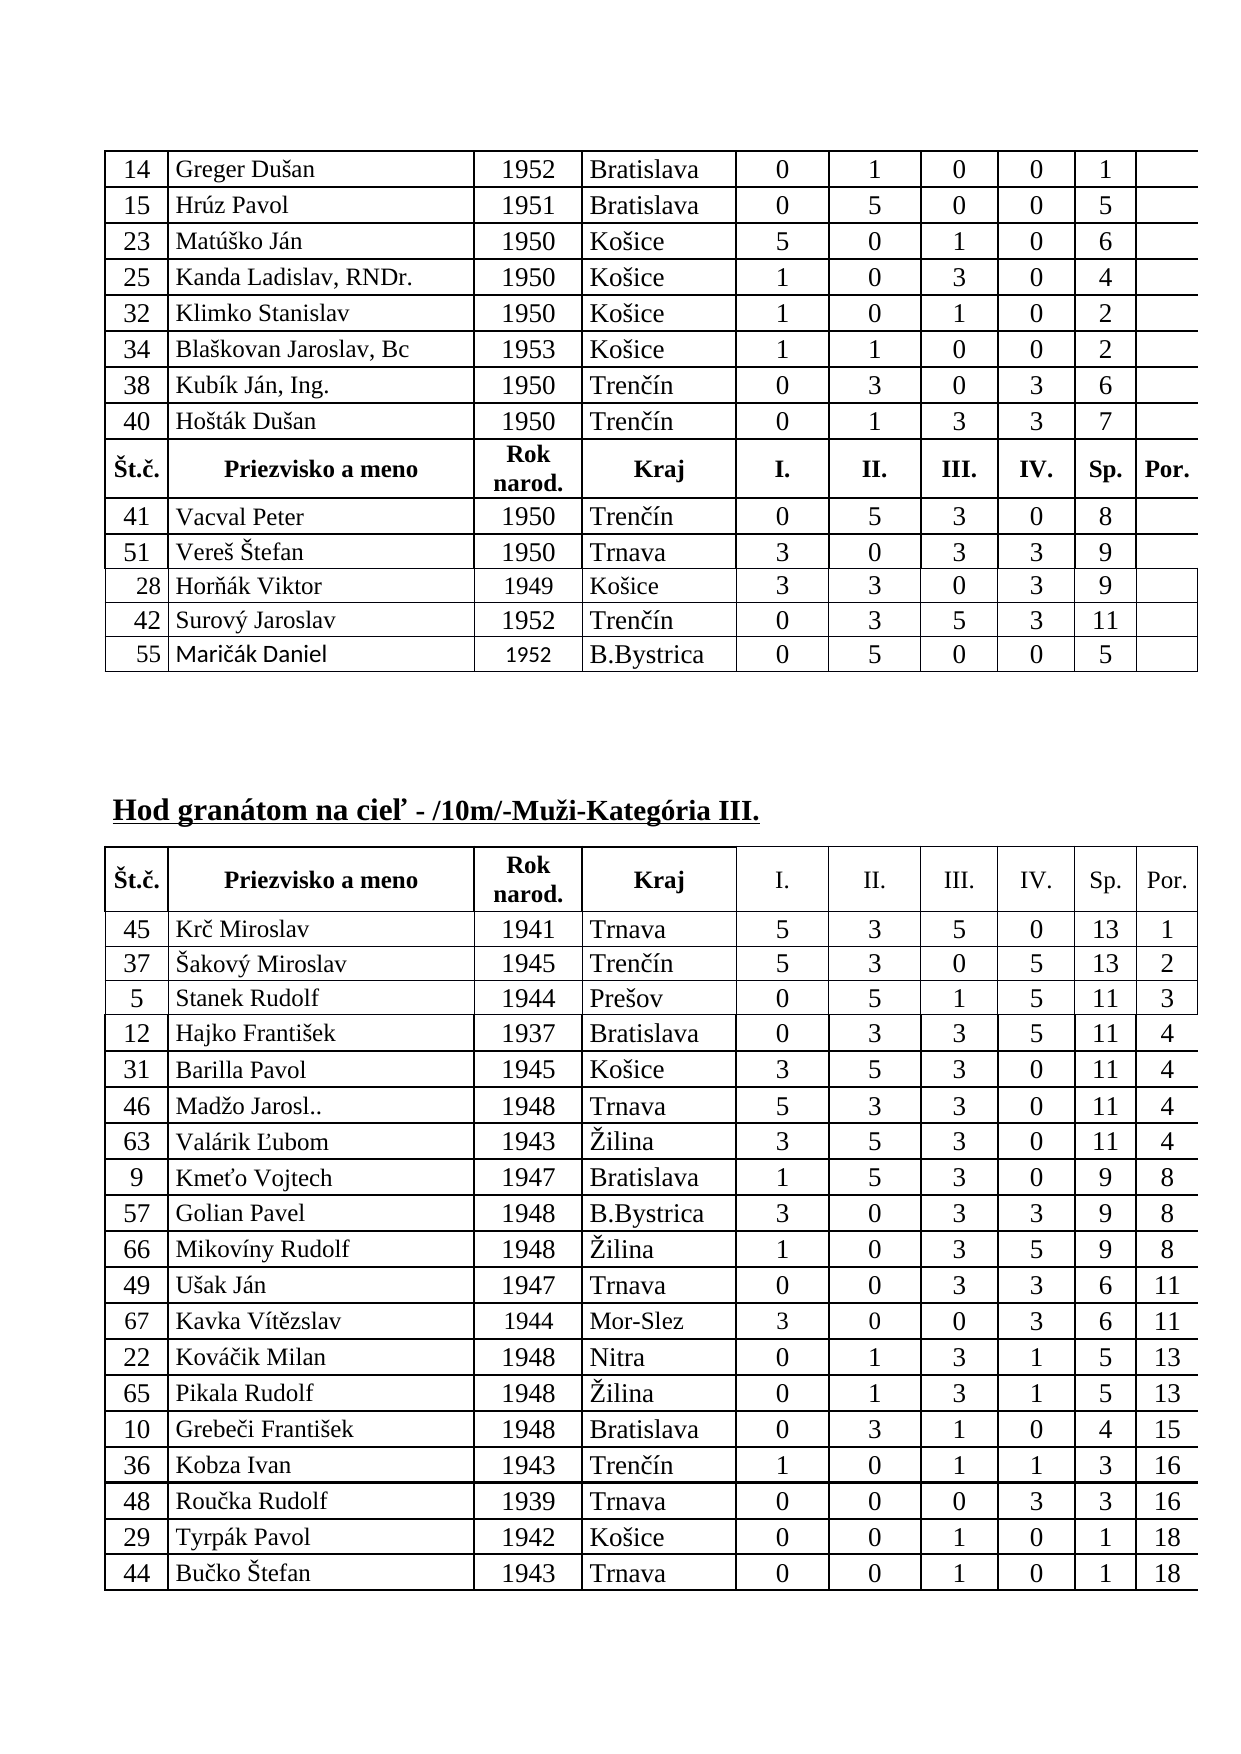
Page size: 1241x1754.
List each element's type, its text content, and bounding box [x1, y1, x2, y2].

table_cell Sp. [1075, 847, 1136, 911]
table_cell 5 [737, 912, 828, 946]
table_cell Žilina [583, 1376, 735, 1409]
table_cell 1 [830, 332, 920, 366]
table_cell 4 [1076, 1412, 1135, 1446]
table_cell 13 [1075, 912, 1136, 946]
table_cell 11 [1137, 1304, 1198, 1338]
table_cell Pikala Rudolf [169, 1376, 473, 1409]
table_cell 0 [998, 912, 1074, 946]
table_cell 0 [737, 1376, 828, 1409]
table_cell Por. [1137, 440, 1198, 497]
table_cell 0 [830, 1196, 920, 1230]
table_cell 51 [106, 535, 167, 567]
table_cell Trnava [583, 1088, 735, 1122]
table_cell 0 [737, 188, 828, 222]
table_cell Por. [1137, 847, 1197, 911]
table_cell 5 [998, 981, 1074, 1014]
table_cell 1948 [475, 1412, 581, 1446]
table_cell Mikovíny Rudolf [169, 1232, 473, 1266]
table_cell [1137, 296, 1198, 330]
table_cell 3 [922, 1124, 997, 1158]
table_cell 0 [737, 1340, 828, 1374]
table_cell 1 [830, 152, 920, 186]
table_cell 67 [106, 1304, 167, 1338]
table_cell 5 [830, 1052, 920, 1086]
table_cell 3 [998, 569, 1074, 602]
table_cell 1941 [475, 912, 582, 946]
table_cell 1 [737, 1232, 828, 1266]
table_cell Žilina [583, 1232, 735, 1266]
table_cell 1 [737, 296, 828, 330]
table_cell Hošták Dušan [169, 404, 473, 437]
table_cell 3 [922, 1015, 997, 1050]
table_cell Barilla Pavol [169, 1052, 473, 1086]
table_cell 0 [830, 296, 920, 330]
table_cell 0 [830, 260, 920, 294]
table_cell 48 [106, 1484, 167, 1517]
table_cell 3 [737, 1052, 828, 1086]
table_cell Košice [583, 224, 735, 258]
table_cell 1 [922, 1555, 997, 1589]
table_cell 3 [999, 1268, 1074, 1302]
table_cell 13 [1075, 947, 1136, 980]
table_cell 9 [1075, 569, 1136, 602]
table_cell 0 [737, 1555, 828, 1589]
table_cell 3 [922, 535, 997, 567]
table_cell 5 [737, 947, 828, 980]
table_cell 13 [1137, 1340, 1198, 1374]
table_cell 1943 [475, 1555, 581, 1589]
table_cell 3 [737, 1304, 828, 1338]
table_cell 5 [1076, 1376, 1135, 1409]
table_cell 0 [737, 1520, 828, 1553]
table_cell Mor-Slez [583, 1304, 735, 1338]
table_cell II. [829, 847, 920, 911]
table_cell 1943 [475, 1448, 581, 1481]
table_cell 0 [830, 535, 920, 567]
table_cell 3 [1076, 1448, 1135, 1481]
table_cell Trnava [583, 535, 735, 567]
table_cell Kubík Ján, Ing. [169, 368, 473, 402]
table_cell 11 [1075, 981, 1136, 1014]
table_cell 0 [999, 224, 1074, 258]
table_cell [1137, 368, 1198, 402]
table_cell 1949 [475, 569, 582, 602]
table_cell 5 [1076, 188, 1135, 222]
table_cell Stanek Rudolf [169, 981, 474, 1014]
table_cell Kanda Ladislav, RNDr. [169, 260, 473, 294]
table_cell 6 [1076, 1268, 1135, 1302]
table_cell 14 [106, 152, 167, 186]
table_cell 5 [830, 188, 920, 222]
table_cell 1 [921, 981, 997, 1014]
table_cell 1 [1076, 1555, 1135, 1589]
table_cell Ušak Ján [169, 1268, 473, 1302]
table_cell 1953 [475, 332, 581, 366]
table_cell 0 [737, 499, 828, 533]
table_cell 1950 [475, 368, 581, 402]
table_cell 0 [922, 368, 997, 402]
table_cell [168, 739, 474, 774]
table_cell 0 [921, 637, 997, 671]
table_cell [1075, 739, 1136, 774]
table_cell [736, 672, 828, 705]
table_cell [1137, 260, 1198, 294]
table_cell 41 [106, 499, 167, 533]
table_cell [921, 739, 998, 774]
table_cell 3 [737, 535, 828, 567]
table_cell 4 [1076, 260, 1135, 294]
table_cell 40 [106, 404, 167, 437]
table_cell 63 [106, 1124, 167, 1158]
table_cell 1 [999, 1448, 1074, 1481]
table_cell 3 [829, 603, 920, 636]
table_cell 1 [737, 1160, 828, 1194]
table_cell 0 [737, 1412, 828, 1446]
table_cell 0 [999, 1124, 1074, 1158]
table_cell [829, 705, 921, 739]
table_cell 9 [1076, 1196, 1135, 1230]
table_cell 6 [1076, 224, 1135, 258]
table_cell [105, 739, 168, 774]
table_cell Horňák Viktor [169, 569, 474, 602]
table_cell Trnava [583, 912, 736, 946]
table_cell [1137, 535, 1198, 567]
table_cell 11 [1075, 603, 1136, 636]
table_cell [168, 672, 474, 705]
table_cell [1137, 569, 1197, 602]
table_cell 22 [106, 1340, 167, 1374]
table_cell [1136, 774, 1198, 846]
table_cell [1136, 739, 1198, 774]
table_cell Hajko František [169, 1015, 473, 1050]
table_cell 7 [1076, 404, 1135, 437]
table_cell 3 [830, 368, 920, 402]
table_cell 15 [106, 188, 167, 222]
table_cell [1136, 672, 1198, 705]
table_cell 5 [830, 1160, 920, 1194]
table_cell 0 [999, 1052, 1074, 1086]
table_cell 3 [922, 1088, 997, 1122]
table_cell 9 [1076, 1160, 1135, 1194]
table_cell 3 [999, 1304, 1074, 1338]
table_cell 0 [999, 499, 1074, 533]
table_cell 34 [106, 332, 167, 366]
table_cell [829, 774, 921, 846]
table_cell 3 [999, 404, 1074, 437]
table_cell 57 [106, 1196, 167, 1230]
table_cell 23 [106, 224, 167, 258]
table_cell 1943 [475, 1124, 581, 1158]
table_cell [1137, 188, 1198, 222]
table_cell 1950 [475, 404, 581, 437]
table_cell 5 [921, 603, 997, 636]
table_cell 8 [1137, 1232, 1198, 1266]
table_cell 0 [737, 152, 828, 186]
table_cell Hrúz Pavol [169, 188, 473, 222]
table_cell 3 [922, 1052, 997, 1086]
table_cell Bratislava [583, 152, 735, 186]
table_cell 3 [737, 569, 828, 602]
table_cell 3 [998, 603, 1074, 636]
table_cell 0 [922, 152, 997, 186]
table_cell 5 [1076, 1340, 1135, 1374]
table_cell 0 [830, 1448, 920, 1481]
table_cell Košice [583, 296, 735, 330]
table_cell [998, 672, 1075, 705]
table_cell 1 [999, 1340, 1074, 1374]
table_cell 3 [829, 947, 920, 980]
table_cell Priezvisko a meno [169, 848, 473, 911]
table_cell 31 [106, 1052, 167, 1086]
table_cell 0 [737, 368, 828, 402]
table_cell [736, 705, 828, 739]
table_cell 0 [921, 947, 997, 980]
table_cell 0 [922, 332, 997, 366]
table_cell [582, 672, 736, 705]
table_cell 3 [999, 535, 1074, 567]
table_cell Sp. [1076, 440, 1135, 497]
table_cell 45 [106, 912, 168, 946]
table_cell Vacval Peter [169, 499, 473, 533]
table_cell 2 [1076, 332, 1135, 366]
table_cell [474, 739, 582, 774]
table_cell 1 [922, 1520, 997, 1553]
table_cell 38 [106, 368, 167, 402]
table_cell 1 [1076, 152, 1135, 186]
table_cell 1948 [475, 1196, 581, 1230]
table_cell Greger Dušan [169, 152, 473, 186]
table_cell 8 [1137, 1160, 1198, 1194]
table_cell I. [737, 440, 828, 497]
table_cell Roučka Rudolf [169, 1484, 473, 1517]
table_cell 0 [737, 1015, 828, 1050]
table_cell Valárik Ľubom [169, 1124, 473, 1158]
table_cell 0 [998, 637, 1074, 671]
table_cell Trenčín [583, 404, 735, 437]
table_cell 49 [106, 1268, 167, 1302]
table_cell 0 [922, 188, 997, 222]
table_cell I. [737, 847, 828, 911]
table_cell 1952 [475, 637, 582, 671]
table_cell 10 [106, 1412, 167, 1446]
table_cell Klimko Stanislav [169, 296, 473, 330]
table_cell [921, 774, 998, 846]
table_cell 6 [1076, 368, 1135, 402]
table_cell 18 [1137, 1555, 1198, 1589]
table_cell 0 [999, 1520, 1074, 1553]
table_cell 5 [921, 912, 997, 946]
table_cell 5 [1075, 637, 1136, 671]
table_cell Kováčik Milan [169, 1340, 473, 1374]
table_cell 1 [737, 260, 828, 294]
table_cell 3 [922, 499, 997, 533]
table_cell 0 [999, 1555, 1074, 1589]
table_cell 1 [922, 1448, 997, 1481]
table_cell 5 [737, 224, 828, 258]
table_cell Kraj [583, 848, 736, 911]
table_cell 0 [737, 1268, 828, 1302]
table_cell 1947 [475, 1268, 581, 1302]
table_cell 5 [999, 1015, 1074, 1050]
table_cell Košice [583, 260, 735, 294]
table_cell 25 [106, 260, 167, 294]
table_cell 4 [1137, 1052, 1198, 1086]
table_cell [1075, 672, 1136, 705]
table_cell 0 [830, 1555, 920, 1589]
table_cell 1952 [475, 603, 582, 636]
table_cell 3 [830, 1015, 920, 1050]
table_cell Nitra [583, 1340, 735, 1374]
table_cell 1 [737, 1448, 828, 1481]
table_cell 9 [1076, 1232, 1135, 1266]
table_cell Bratislava [583, 1412, 735, 1446]
table_cell 3 [922, 1376, 997, 1409]
table_cell [998, 774, 1075, 846]
table_cell 3 [999, 1484, 1074, 1517]
table_cell 3 [829, 912, 920, 946]
table_cell Matúško Ján [169, 224, 473, 258]
table_cell Priezvisko a meno [169, 440, 473, 497]
table_cell IV. [999, 440, 1074, 497]
table_cell [1136, 705, 1198, 739]
table_cell [736, 739, 828, 774]
table_cell 3 [922, 404, 997, 437]
table_cell 0 [922, 1304, 997, 1338]
table_cell 5 [830, 499, 920, 533]
table_cell [1137, 224, 1198, 258]
table_cell 3 [922, 1268, 997, 1302]
table_cell [1075, 705, 1136, 739]
table_cell Krč Miroslav [169, 912, 474, 946]
table_cell 1 [830, 404, 920, 437]
table_cell Trnava [583, 1484, 735, 1517]
table_cell 1950 [475, 535, 581, 567]
table_cell 1 [830, 1376, 920, 1409]
table_cell [921, 705, 998, 739]
table_cell 1944 [475, 981, 582, 1014]
table_cell 0 [737, 1484, 828, 1517]
table_cell 1945 [475, 947, 582, 980]
table_cell Rok narod. [475, 848, 581, 911]
table_cell 0 [999, 188, 1074, 222]
table_cell 0 [830, 1304, 920, 1338]
table_cell III. [921, 847, 997, 911]
table_cell 0 [922, 1484, 997, 1517]
table_cell Rok narod. [475, 440, 581, 497]
table_cell Golian Pavel [169, 1196, 473, 1230]
table_cell Trnava [583, 1268, 735, 1302]
table_cell IV. [998, 847, 1074, 911]
table_cell Žilina [583, 1124, 735, 1158]
table_cell Trenčín [583, 1448, 735, 1481]
table_cell 3 [1137, 981, 1197, 1014]
table_cell 5 [998, 947, 1074, 980]
table_cell 2 [1076, 296, 1135, 330]
table_cell Surový Jaroslav [169, 603, 474, 636]
table_cell [1075, 774, 1136, 846]
table_cell Šakový Miroslav [169, 947, 474, 980]
table_cell 16 [1137, 1448, 1198, 1481]
table_cell Blaškovan Jaroslav, Bc [169, 332, 473, 366]
table_cell 3 [999, 1196, 1074, 1230]
table_cell 1944 [475, 1304, 581, 1338]
table_cell 11 [1076, 1124, 1135, 1158]
table_cell Maričák Daniel [169, 637, 474, 671]
table_cell Košice [583, 332, 735, 366]
table_cell 46 [106, 1088, 167, 1122]
table_cell Prešov [583, 981, 736, 1014]
table_cell II. [830, 440, 920, 497]
table_cell [829, 739, 921, 774]
table_cell 1 [922, 296, 997, 330]
table_cell 0 [737, 404, 828, 437]
table_cell [921, 672, 998, 705]
table_cell 0 [737, 603, 828, 636]
table_cell Trenčín [583, 603, 736, 636]
table_cell B.Bystrica [583, 1196, 735, 1230]
table_cell 3 [1076, 1484, 1135, 1517]
table_cell Košice [583, 1052, 735, 1086]
table_cell 3 [999, 368, 1074, 402]
table_cell [474, 705, 582, 739]
table_cell 0 [999, 260, 1074, 294]
table_cell Bučko Štefan [169, 1555, 473, 1589]
table_cell 1 [737, 332, 828, 366]
table_cell 5 [830, 1124, 920, 1158]
table_cell 1950 [475, 499, 581, 533]
table_cell 18 [1137, 1520, 1198, 1553]
table_cell Madžo Jarosl.. [169, 1088, 473, 1122]
table_cell [1137, 152, 1198, 186]
table_cell Košice [583, 569, 736, 602]
table_cell 1 [830, 1340, 920, 1374]
table_cell 5 [999, 1232, 1074, 1266]
table_cell [105, 672, 168, 705]
table_cell 0 [999, 1088, 1074, 1122]
table_cell 5 [829, 637, 920, 671]
table_cell 1950 [475, 296, 581, 330]
table_cell 3 [737, 1124, 828, 1158]
table_cell Št.č. [106, 440, 167, 497]
table_cell 13 [1137, 1376, 1198, 1409]
table_cell 4 [1137, 1124, 1198, 1158]
table_cell 15 [1137, 1412, 1198, 1446]
table_cell 1948 [475, 1088, 581, 1122]
table_cell 8 [1076, 499, 1135, 533]
table_cell Hod granátom na cieľ - /10m/-Muži-Kategória III. [105, 774, 828, 846]
table_cell 0 [830, 1268, 920, 1302]
table_cell 9 [1076, 535, 1135, 567]
table_cell 55 [106, 637, 168, 671]
table_cell 36 [106, 1448, 167, 1481]
table_cell Kraj [583, 440, 735, 497]
table_cell 3 [922, 1232, 997, 1266]
table_cell 11 [1076, 1052, 1135, 1086]
table_cell 9 [106, 1160, 167, 1194]
table_cell [168, 705, 474, 739]
table_cell 1 [1076, 1520, 1135, 1553]
table_cell Bratislava [583, 1160, 735, 1194]
table_cell Tyrpák Pavol [169, 1520, 473, 1553]
table_cell 1939 [475, 1484, 581, 1517]
table_cell 5 [106, 981, 168, 1014]
table_cell [474, 672, 582, 705]
table_cell 0 [999, 1412, 1074, 1446]
table_cell Grebeči František [169, 1412, 473, 1446]
table_cell 65 [106, 1376, 167, 1409]
table_cell [582, 739, 736, 774]
table_cell 3 [922, 1196, 997, 1230]
table_cell 4 [1137, 1015, 1198, 1050]
table_cell 3 [830, 1412, 920, 1446]
table_cell 1952 [475, 152, 581, 186]
table_cell Kavka Vítězslav [169, 1304, 473, 1338]
table_cell Bratislava [583, 1015, 735, 1050]
table_cell 0 [999, 152, 1074, 186]
table_cell [1137, 603, 1197, 636]
table_cell 29 [106, 1520, 167, 1553]
table_cell 1948 [475, 1340, 581, 1374]
table_cell 1948 [475, 1376, 581, 1409]
table_cell 0 [999, 1160, 1074, 1194]
table_cell 1 [999, 1376, 1074, 1409]
table_cell 1 [1137, 912, 1197, 946]
table_cell Trenčín [583, 499, 735, 533]
table_cell 3 [830, 1088, 920, 1122]
table_cell 1948 [475, 1232, 581, 1266]
table_cell 0 [737, 637, 828, 671]
table_cell 1937 [475, 1015, 581, 1050]
table_cell 5 [829, 981, 920, 1014]
table_cell 16 [1137, 1484, 1198, 1517]
table_cell 44 [106, 1555, 167, 1589]
table_cell Trenčín [583, 368, 735, 402]
table_cell 32 [106, 296, 167, 330]
table_cell 1942 [475, 1520, 581, 1553]
table_cell 3 [922, 1340, 997, 1374]
table_cell 12 [106, 1015, 167, 1050]
table_cell Bratislava [583, 188, 735, 222]
table_cell 4 [1137, 1088, 1198, 1122]
table_cell [105, 705, 168, 739]
table_cell 3 [922, 260, 997, 294]
table_cell [1137, 499, 1198, 533]
table_cell Kobza Ivan [169, 1448, 473, 1481]
table_cell Kmeťo Vojtech [169, 1160, 473, 1194]
table_cell 0 [999, 332, 1074, 366]
table_cell 11 [1137, 1268, 1198, 1302]
table_cell 28 [106, 569, 168, 602]
table_cell 3 [737, 1196, 828, 1230]
table_cell 0 [830, 224, 920, 258]
table_cell Košice [583, 1520, 735, 1553]
table_cell 2 [1137, 947, 1197, 980]
table_cell [998, 739, 1075, 774]
table_cell 1950 [475, 260, 581, 294]
table_cell [829, 672, 921, 705]
table_cell [582, 705, 736, 739]
table_cell 11 [1076, 1088, 1135, 1122]
table_cell 3 [829, 569, 920, 602]
table_cell [998, 705, 1075, 739]
table_cell 1951 [475, 188, 581, 222]
table_cell 42 [106, 603, 168, 636]
table_cell 37 [106, 947, 168, 980]
table_cell 0 [830, 1520, 920, 1553]
table_cell 66 [106, 1232, 167, 1266]
table_cell 1 [922, 1412, 997, 1446]
table_cell Trnava [583, 1555, 735, 1589]
table_cell 11 [1076, 1015, 1135, 1050]
table_cell 1 [922, 224, 997, 258]
table_cell 8 [1137, 1196, 1198, 1230]
table_cell 0 [921, 569, 997, 602]
table_cell 0 [830, 1232, 920, 1266]
table_cell Trenčín [583, 947, 736, 980]
table_cell 3 [922, 1160, 997, 1194]
table_cell 0 [737, 981, 828, 1014]
table_cell 1947 [475, 1160, 581, 1194]
table_cell III. [922, 440, 997, 497]
table_cell 5 [737, 1088, 828, 1122]
table_cell [1137, 404, 1198, 437]
table_cell Vereš Štefan [169, 535, 473, 567]
table_cell 0 [999, 296, 1074, 330]
table_cell B.Bystrica [583, 637, 736, 671]
table_cell 6 [1076, 1304, 1135, 1338]
table_cell 1950 [475, 224, 581, 258]
table_cell [1137, 332, 1198, 366]
table_cell 0 [830, 1484, 920, 1517]
table_cell 1945 [475, 1052, 581, 1086]
table_cell [1137, 637, 1197, 671]
table_cell Št.č. [106, 848, 167, 911]
